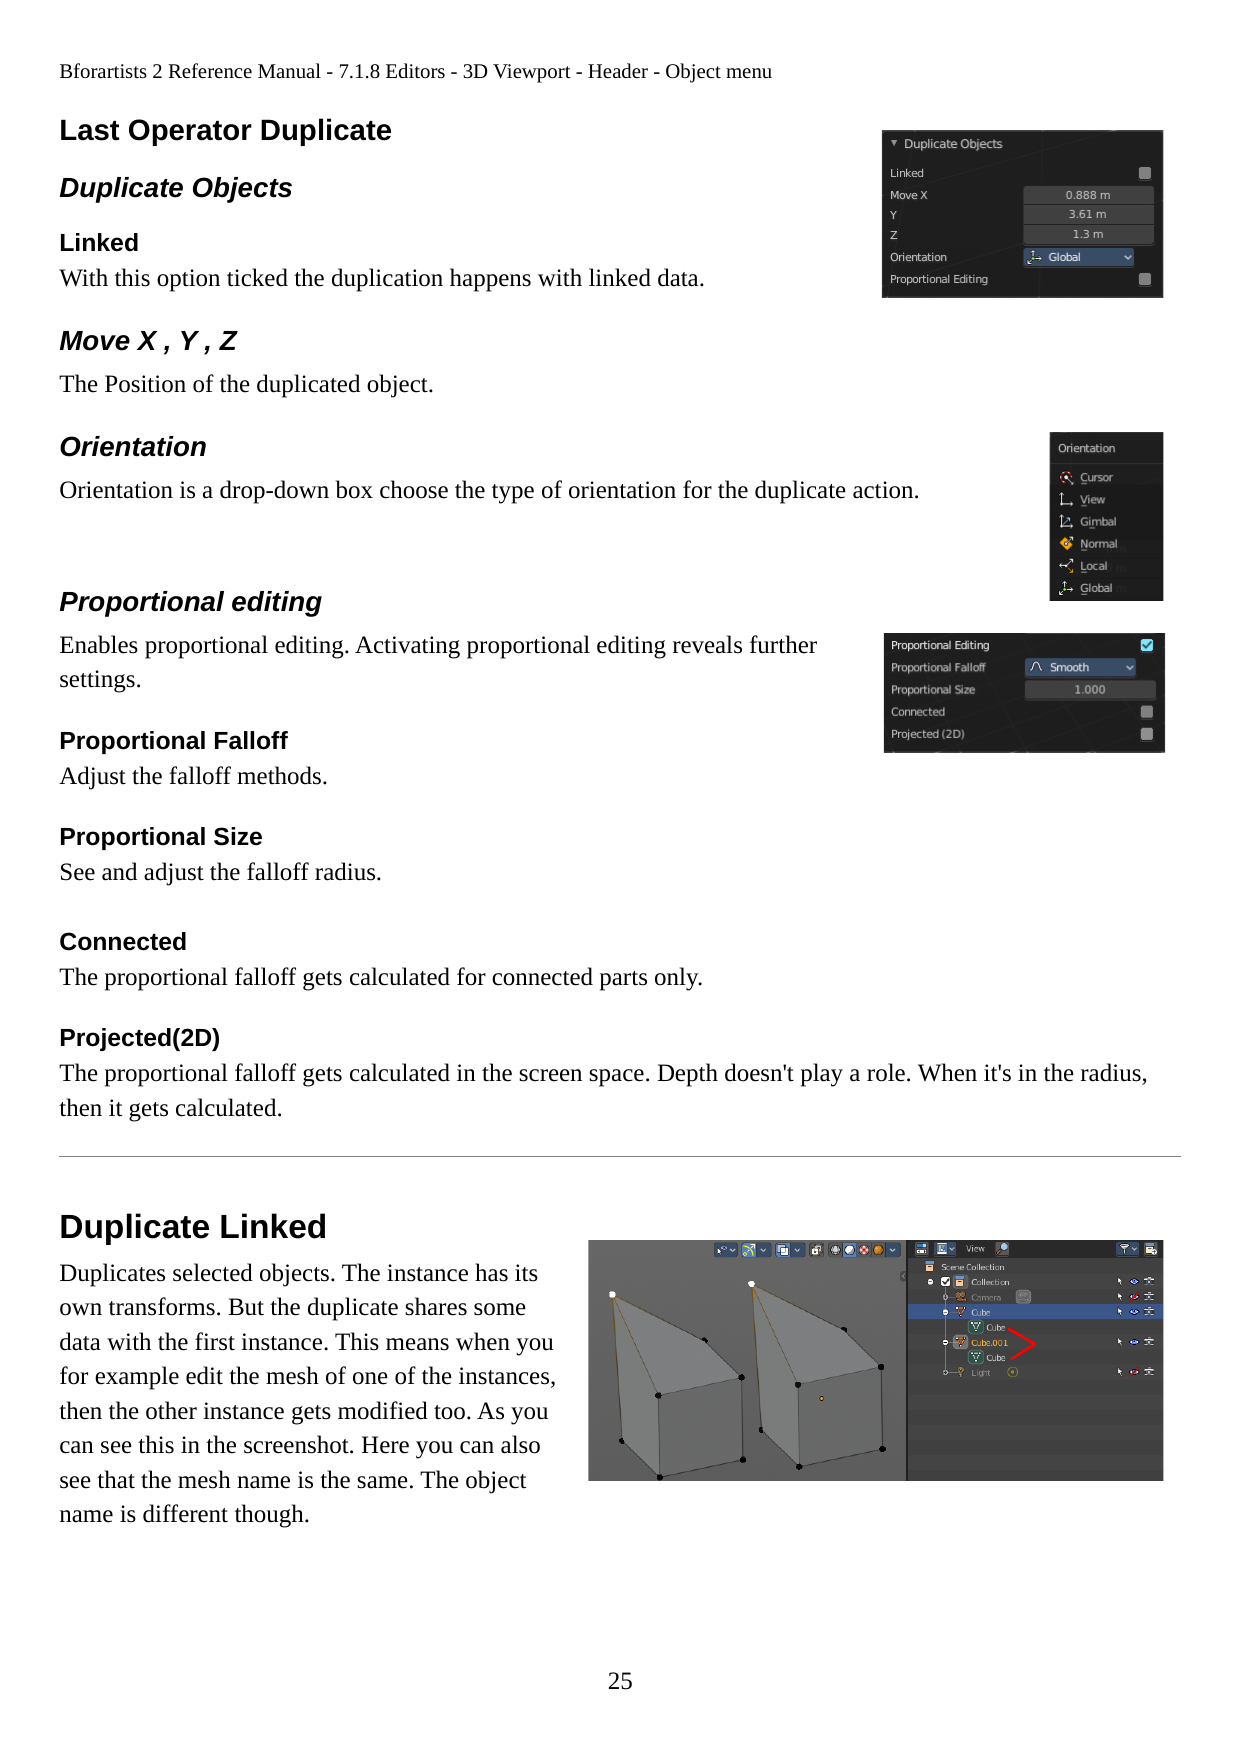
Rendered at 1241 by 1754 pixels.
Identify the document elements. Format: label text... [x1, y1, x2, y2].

text Enables proportional editing. Activating proportional editing reveals further settings. [59, 630, 1181, 693]
picture [883, 633, 1166, 753]
picture [881, 130, 1164, 298]
text With this option ticked the duplication happens with linked data. [59, 263, 881, 292]
picture [1049, 432, 1164, 601]
subtitle Last Operator Duplicate [59, 113, 1181, 146]
subtitle Orientation [59, 431, 1181, 462]
subtitle Move X , Y , Z [59, 324, 1181, 356]
picture [588, 1240, 1164, 1481]
text The proportional falloff gets calculated in the screen space. Depth doesn't play a role. When it's in the radius, then it gets calculated. [59, 1058, 1181, 1121]
text Orientation is a drop-down box choose the type of orientation for the duplicate action. [59, 475, 1049, 504]
subtitle [1164, 228, 1181, 257]
text See and adjust the falloff radius. [59, 857, 1181, 886]
subtitle Proportional editing [59, 586, 1181, 617]
subtitle Connected [59, 927, 1181, 956]
text Adjust the falloff methods. [59, 761, 1181, 789]
text Duplicates selected objects. The instance has its own transforms. But the duplicate shares some data with the first instance. This means when you for example edit the mesh of one of the instances, then the other instance gets modified too. As you can see this in the screenshot. Here you can also see that the mesh name is the same. The object name is different though. [59, 1258, 1181, 1528]
subtitle [1164, 171, 1181, 203]
subtitle Linked [59, 228, 881, 257]
subtitle Proportional Size [59, 822, 1181, 851]
subtitle Duplicate Objects [59, 171, 881, 203]
subtitle Projected(2D) [59, 1023, 1181, 1052]
text The proportional falloff gets calculated for connected parts only. [59, 962, 1181, 991]
subtitle Proportional Falloff [59, 726, 1181, 754]
text The Position of the duplicated object. [59, 369, 1181, 398]
subtitle Duplicate Linked [59, 1207, 1181, 1245]
